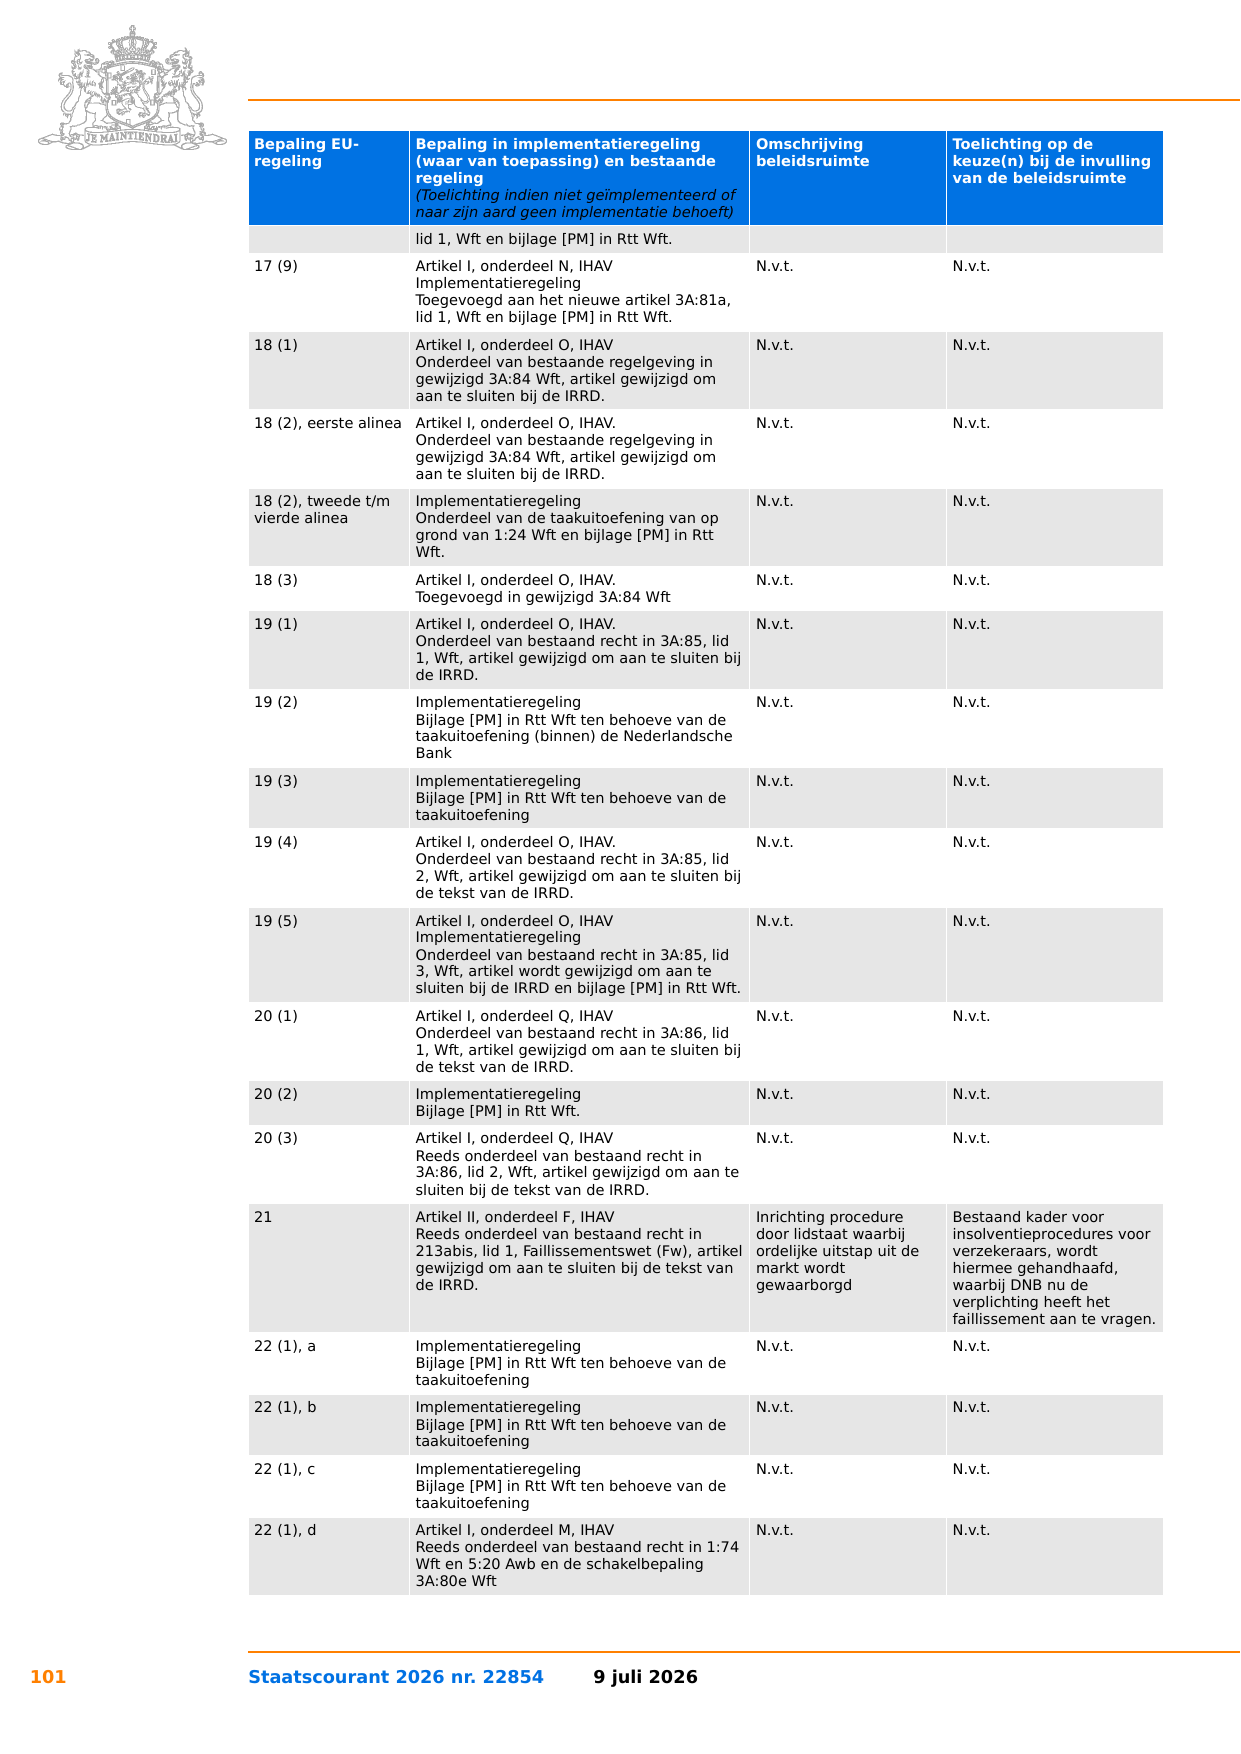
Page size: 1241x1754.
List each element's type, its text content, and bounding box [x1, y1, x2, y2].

table_cell Implementatieregeling Bijlage [PM] in Rtt Wft. [410, 1081, 749, 1125]
table_header Toelichting op de keuze(n) bij de invulling van de beleidsruimte [947, 131, 1163, 225]
table_cell N.v.t. [750, 1395, 946, 1455]
table_cell 19 (5) [249, 908, 409, 1002]
table_cell N.v.t. [947, 1518, 1163, 1595]
table_cell N.v.t. [947, 1126, 1163, 1203]
table_cell N.v.t. [947, 829, 1163, 907]
table_cell 19 (2) [249, 690, 409, 767]
table_cell N.v.t. [750, 611, 946, 689]
table_cell lid 1, Wft en bijlage [PM] in Rtt Wft. [410, 226, 749, 253]
table_cell N.v.t. [750, 254, 946, 331]
table_cell 22 (1), c [249, 1456, 409, 1516]
table_cell N.v.t. [750, 332, 946, 409]
table_cell Artikel I, onderdeel Q, IHAV Onderdeel van bestaand recht in 3A:86, lid 1, Wft, artikel gewijzigd om aan te sluiten bij de tekst van de IRRD. [410, 1003, 749, 1080]
table_header Omschrijving beleidsruimte [750, 131, 946, 225]
table_cell N.v.t. [750, 489, 946, 566]
table_cell [750, 226, 946, 253]
table_cell Implementatieregeling Bijlage [PM] in Rtt Wft ten behoeve van de taakuitoefening [410, 768, 749, 828]
table_cell N.v.t. [750, 829, 946, 907]
table_cell 20 (2) [249, 1081, 409, 1125]
table_header Bepaling in implementatieregeling (waar van toepassing) en bestaande regeling (Toelichting indien niet geïmplementeerd of naar zijn aard geen implementatie behoeft) [410, 131, 749, 225]
table_cell 18 (2), eerste alinea [249, 410, 409, 488]
table_cell N.v.t. [947, 254, 1163, 331]
table_cell Artikel I, onderdeel N, IHAV Implementatieregeling Toegevoegd aan het nieuwe artikel 3A:81a, lid 1, Wft en bijlage [PM] in Rtt Wft. [410, 254, 749, 331]
table_cell N.v.t. [750, 410, 946, 488]
table_cell 20 (1) [249, 1003, 409, 1080]
table_cell N.v.t. [947, 332, 1163, 409]
table_cell Implementatieregeling Bijlage [PM] in Rtt Wft ten behoeve van de taakuitoefening [410, 1333, 749, 1394]
table_cell N.v.t. [947, 690, 1163, 767]
table_cell 22 (1), b [249, 1395, 409, 1455]
table_cell 22 (1), a [249, 1333, 409, 1394]
table_cell N.v.t. [750, 1126, 946, 1203]
table_cell Implementatieregeling Bijlage [PM] in Rtt Wft ten behoeve van de taakuitoefening (binnen) de Nederlandsche Bank [410, 690, 749, 767]
table_cell 17 (9) [249, 254, 409, 331]
table_cell [947, 226, 1163, 253]
table_cell Artikel I, onderdeel M, IHAV Reeds onderdeel van bestaand recht in 1:74 Wft en 5:20 Awb en de schakelbepaling 3A:80e Wft [410, 1518, 749, 1595]
table_cell N.v.t. [750, 1081, 946, 1125]
table_cell Implementatieregeling Bijlage [PM] in Rtt Wft ten behoeve van de taakuitoefening [410, 1395, 749, 1455]
table_cell Artikel I, onderdeel O, IHAV. Onderdeel van bestaande regelgeving in gewijzigd 3A:84 Wft, artikel gewijzigd om aan te sluiten bij de IRRD. [410, 410, 749, 488]
table_cell 21 [249, 1204, 409, 1332]
table_cell 19 (3) [249, 768, 409, 828]
table_cell 18 (1) [249, 332, 409, 409]
table_cell Artikel I, onderdeel Q, IHAV Reeds onderdeel van bestaand recht in 3A:86, lid 2, Wft, artikel gewijzigd om aan te sluiten bij de tekst van de IRRD. [410, 1126, 749, 1203]
table_cell N.v.t. [750, 690, 946, 767]
table_header Bepaling EU-regeling [249, 131, 409, 225]
table_cell Artikel I, onderdeel O, IHAV Implementatieregeling Onderdeel van bestaand recht in 3A:85, lid 3, Wft, artikel wordt gewijzigd om aan te sluiten bij de IRRD en bijlage [PM] in Rtt Wft. [410, 908, 749, 1002]
picture [38, 25, 227, 150]
table_cell N.v.t. [947, 1395, 1163, 1455]
table_cell N.v.t. [947, 908, 1163, 1002]
table_cell 19 (1) [249, 611, 409, 689]
table_cell Implementatieregeling Bijlage [PM] in Rtt Wft ten behoeve van de taakuitoefening [410, 1456, 749, 1516]
table_cell Inrichting procedure door lidstaat waarbij ordelijke uitstap uit de markt wordt gewaarborgd [750, 1204, 946, 1332]
table_cell 22 (1), d [249, 1518, 409, 1595]
table_cell Artikel I, onderdeel O, IHAV. Onderdeel van bestaand recht in 3A:85, lid 2, Wft, artikel gewijzigd om aan te sluiten bij de tekst van de IRRD. [410, 829, 749, 907]
table_cell Artikel I, onderdeel O, IHAV Onderdeel van bestaande regelgeving in gewijzigd 3A:84 Wft, artikel gewijzigd om aan te sluiten bij de IRRD. [410, 332, 749, 409]
table_cell Implementatieregeling Onderdeel van de taakuitoefening van op grond van 1:24 Wft en bijlage [PM] in Rtt Wft. [410, 489, 749, 566]
table_cell N.v.t. [750, 1003, 946, 1080]
table_cell N.v.t. [947, 1003, 1163, 1080]
table_cell N.v.t. [947, 1456, 1163, 1516]
table_cell N.v.t. [947, 1333, 1163, 1394]
table_cell N.v.t. [947, 489, 1163, 566]
table_cell N.v.t. [947, 611, 1163, 689]
table_cell N.v.t. [947, 768, 1163, 828]
table_cell N.v.t. [750, 1456, 946, 1516]
table_cell Artikel II, onderdeel F, IHAV Reeds onderdeel van bestaand recht in 213abis, lid 1, Faillissementswet (Fw), artikel gewijzigd om aan te sluiten bij de tekst van de IRRD. [410, 1204, 749, 1332]
table_cell N.v.t. [750, 908, 946, 1002]
table_cell N.v.t. [947, 410, 1163, 488]
table_cell Bestaand kader voor insolventieprocedures voor verzekeraars, wordt hiermee gehandhaafd, waarbij DNB nu de verplichting heeft het faillissement aan te vragen. [947, 1204, 1163, 1332]
table_cell 18 (2), tweede t/m vierde alinea [249, 489, 409, 566]
table_cell Artikel I, onderdeel O, IHAV. Onderdeel van bestaand recht in 3A:85, lid 1, Wft, artikel gewijzigd om aan te sluiten bij de IRRD. [410, 611, 749, 689]
table_cell [249, 226, 409, 253]
table_cell 19 (4) [249, 829, 409, 907]
table_cell 18 (3) [249, 567, 409, 610]
table_cell N.v.t. [947, 1081, 1163, 1125]
table_cell 20 (3) [249, 1126, 409, 1203]
table_cell N.v.t. [750, 1333, 946, 1394]
table_cell N.v.t. [947, 567, 1163, 610]
table_cell Artikel I, onderdeel O, IHAV. Toegevoegd in gewijzigd 3A:84 Wft [410, 567, 749, 610]
table_cell N.v.t. [750, 567, 946, 610]
table_cell N.v.t. [750, 1518, 946, 1595]
table_cell N.v.t. [750, 768, 946, 828]
